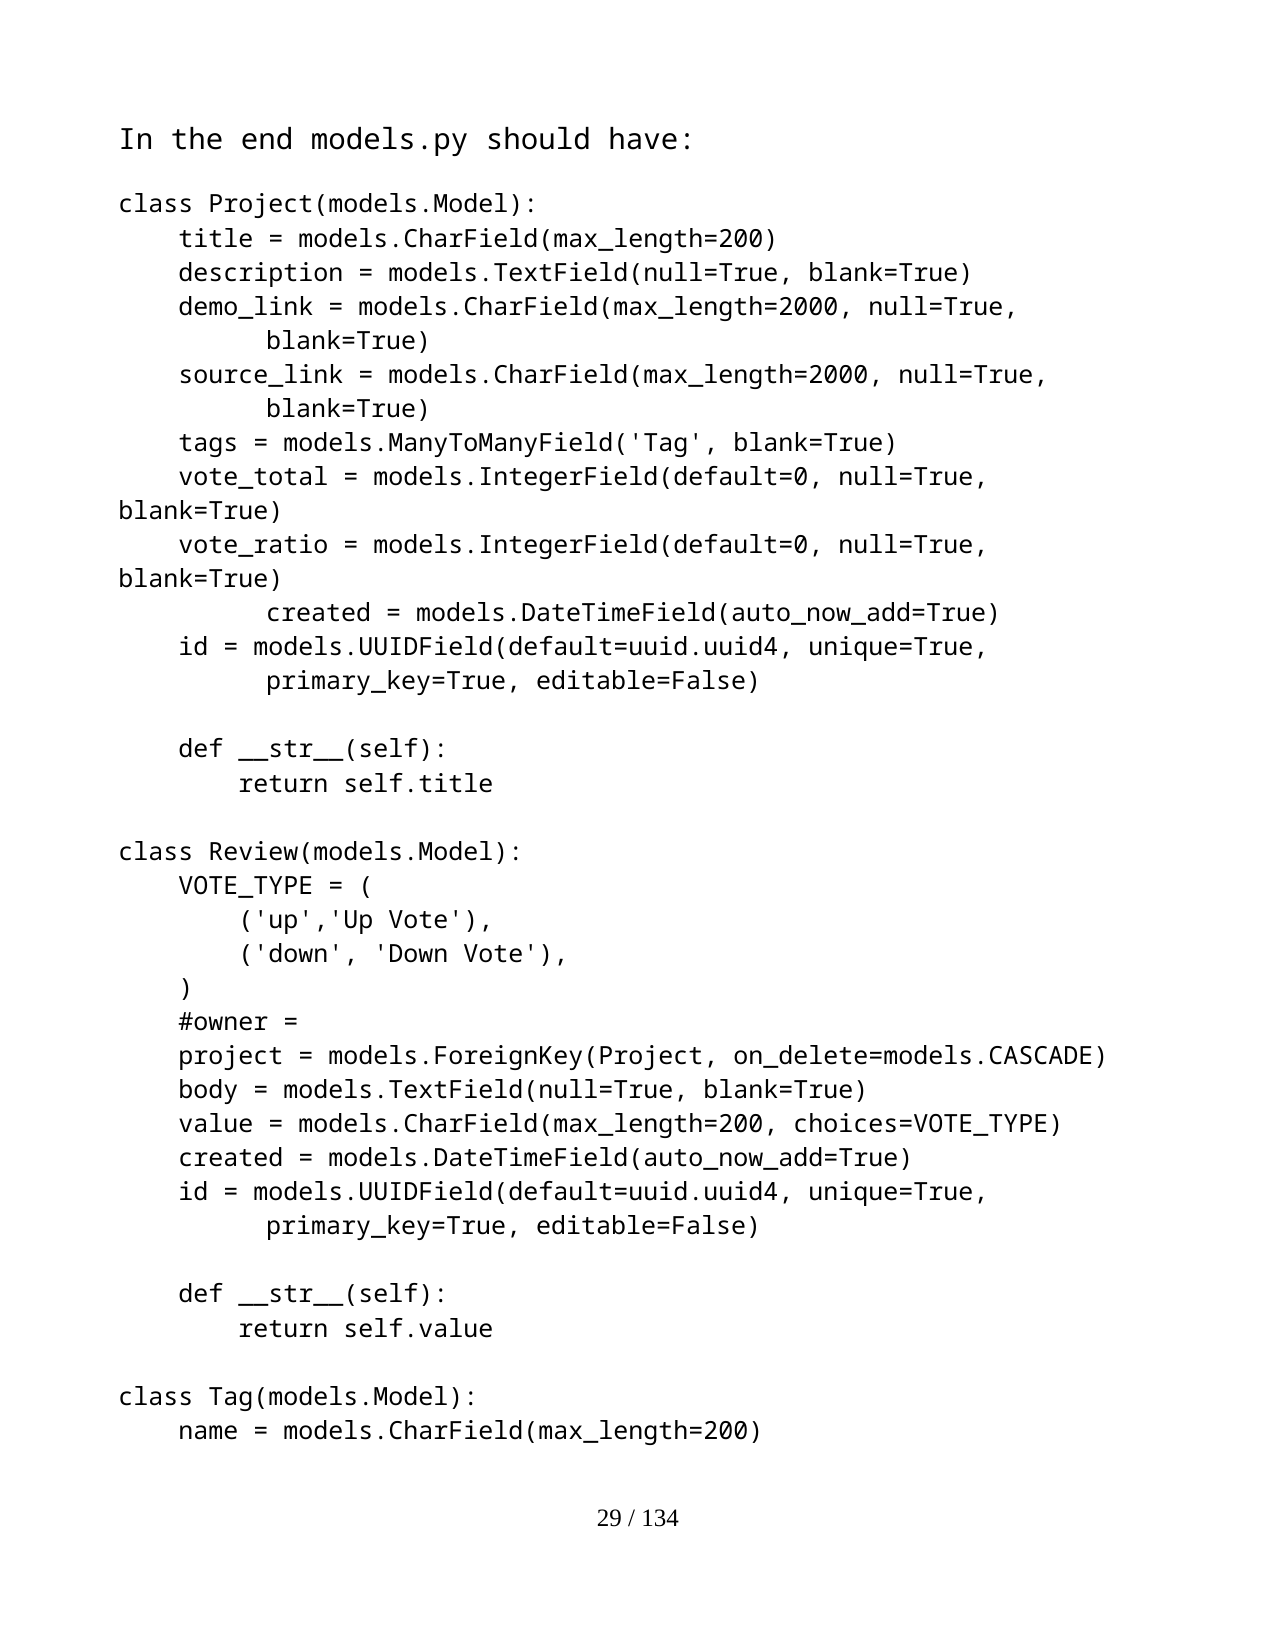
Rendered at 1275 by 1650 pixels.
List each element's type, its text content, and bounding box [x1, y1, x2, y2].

text tags = models.ManyToManyField('Tag', blank=True) [118, 424, 1157, 459]
text demo_link = models.CharField(max_length=2000, null=True, blank=True) [118, 288, 1157, 356]
text ) [118, 969, 1157, 1004]
text source_link = models.CharField(max_length=2000, null=True, blank=True) [118, 356, 1157, 424]
text class Review(models.Model): [118, 833, 1157, 867]
text vote_total = models.IntegerField(default=0, null=True, blank=True) [118, 459, 1157, 527]
text created = models.DateTimeField(auto_now_add=True) [118, 595, 1157, 629]
text class Tag(models.Model): [118, 1378, 1157, 1412]
text project = models.ForeignKey(Project, on_delete=models.CASCADE) [118, 1038, 1157, 1072]
text return self.title [118, 765, 1157, 799]
text VOTE_TYPE = ( [118, 867, 1157, 901]
text description = models.TextField(null=True, blank=True) [118, 254, 1157, 288]
text return self.value [118, 1310, 1157, 1344]
text id = models.UUIDField(default=uuid.uuid4, unique=True, primary_key=True, editable=False) [118, 1174, 1157, 1242]
text created = models.DateTimeField(auto_now_add=True) [118, 1140, 1157, 1174]
text body = models.TextField(null=True, blank=True) [118, 1072, 1157, 1106]
text ('up','Up Vote'), [118, 901, 1157, 936]
text #owner = [118, 1004, 1157, 1038]
text ('down', 'Down Vote'), [118, 936, 1157, 969]
text value = models.CharField(max_length=200, choices=VOTE_TYPE) [118, 1106, 1157, 1140]
text id = models.UUIDField(default=uuid.uuid4, unique=True, primary_key=True, editable=False) [118, 629, 1157, 697]
text title = models.CharField(max_length=200) [118, 220, 1157, 254]
text def __str__(self): [118, 1276, 1157, 1310]
text class Project(models.Model): [118, 186, 1157, 220]
text vote_ratio = models.IntegerField(default=0, null=True, blank=True) [118, 527, 1157, 595]
text name = models.CharField(max_length=200) [118, 1412, 1157, 1446]
text def __str__(self): [118, 731, 1157, 765]
text In the end models.py should have: [118, 118, 1157, 158]
